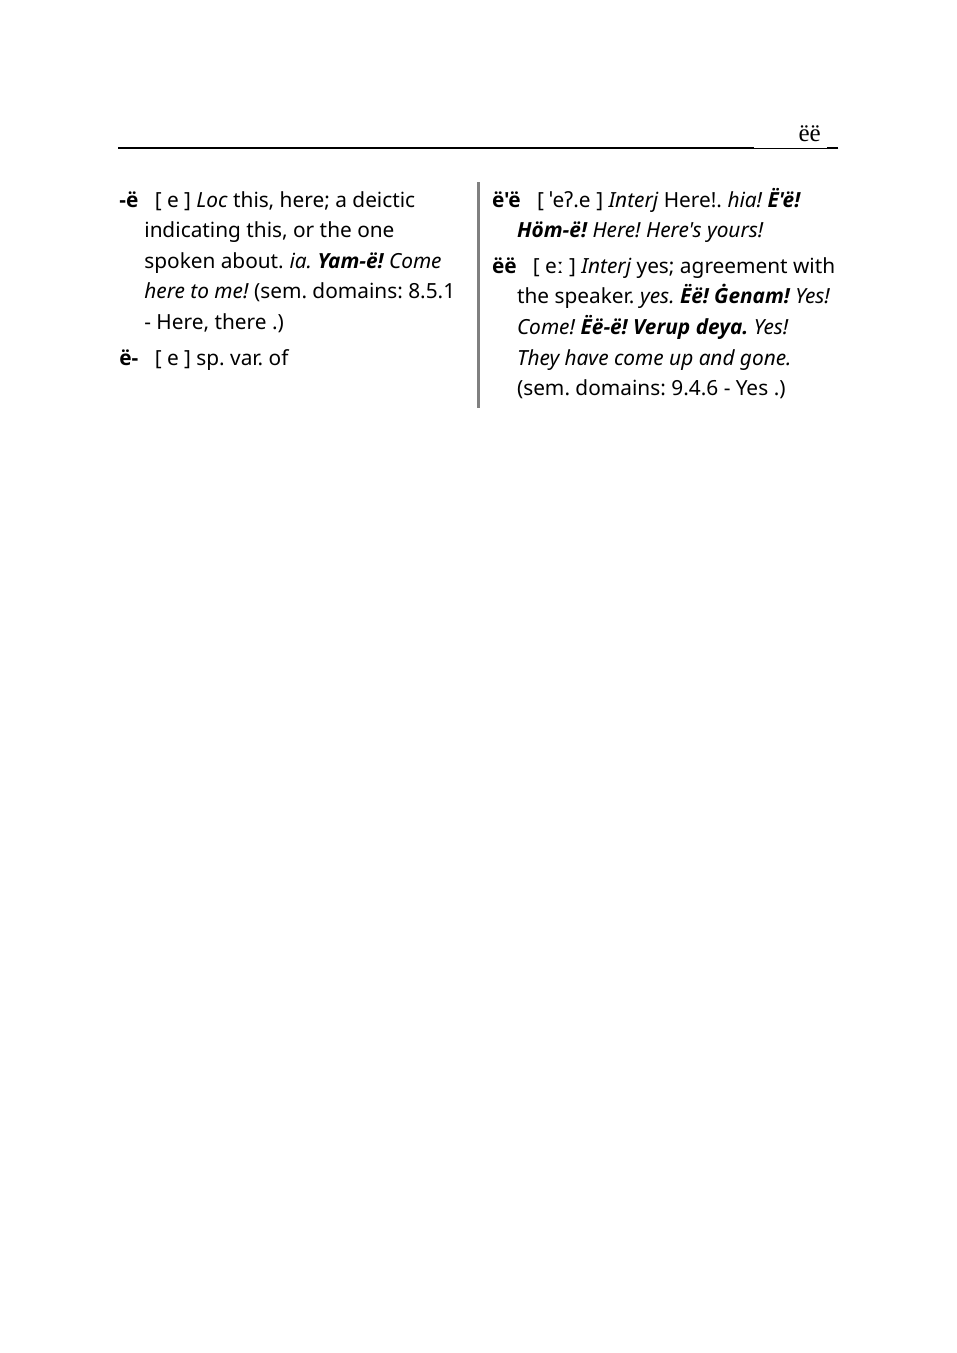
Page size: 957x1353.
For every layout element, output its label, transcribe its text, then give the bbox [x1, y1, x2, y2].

text ë- [ e ] sp. var. of [119, 339, 465, 375]
text ëë [ eː ] Interj yes; agreement with the speaker. yes. Ëë! Ġenam! Yes! Come! Ëë-ë! Verup deya. Yes! They have come up and gone. (sem. domains: 9.4.6 - Yes .) [492, 248, 837, 406]
text -ë [ e ] Loc this, here; a deictic indicating this, or the one spoken about. ia. Yam-ë! Come here to me! (sem. domains: 8.5.1 - Here, there .) [119, 183, 465, 339]
text ë'ë [ ˈeʔ.e ] Interj Here!. hia! Ë'ë! Höm-ë! Here! Here's yours! [492, 183, 837, 248]
